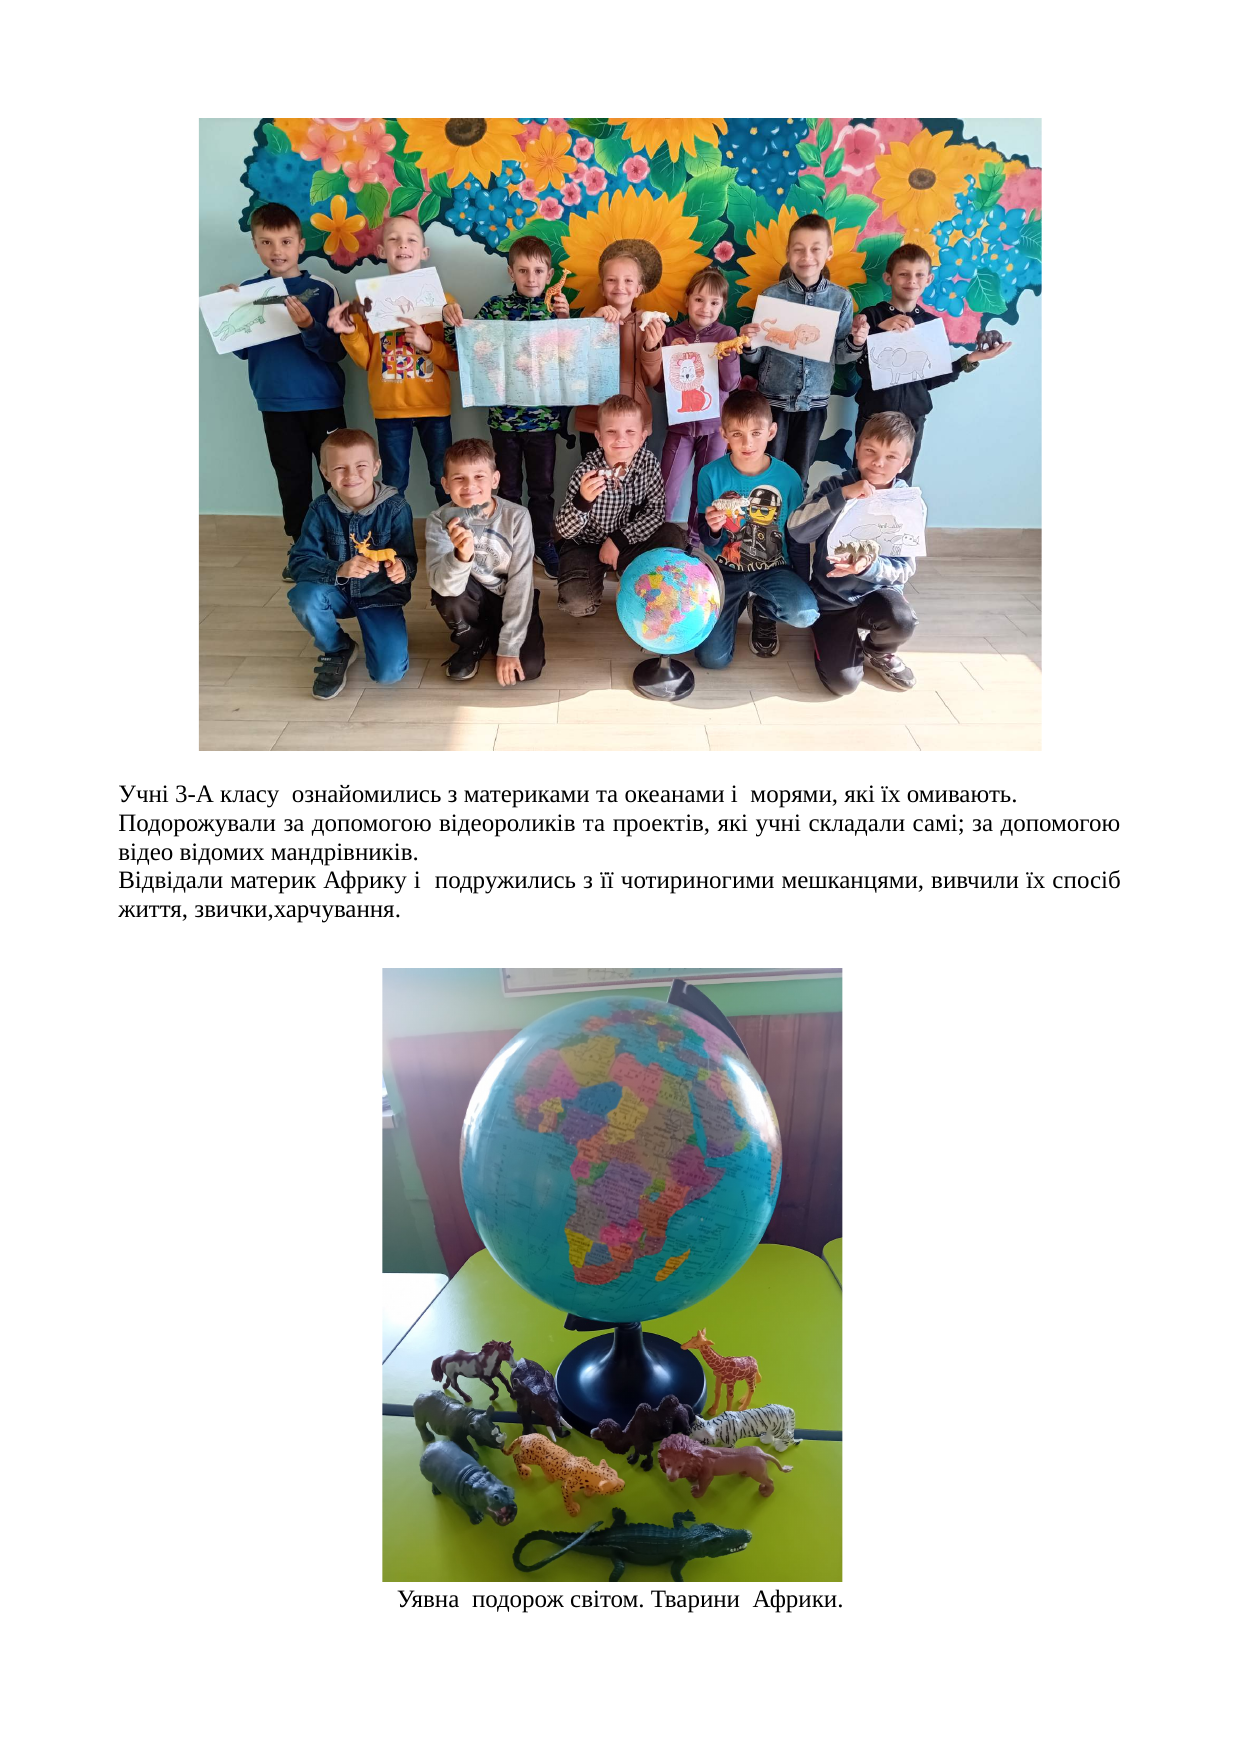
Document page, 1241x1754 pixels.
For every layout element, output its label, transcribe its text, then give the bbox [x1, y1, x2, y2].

picture [726, 151, 734, 158]
picture [198, 118, 1042, 751]
picture [783, 150, 789, 157]
text Уявна подорож світом. Тварини Африки. [118, 1584, 1122, 1613]
picture [770, 125, 790, 134]
text Відвідали материк Африку і подружились з її чотириногими мешканцями, вивчили їх спосіб життя, звички,харчування. [118, 865, 1122, 923]
picture [754, 177, 763, 189]
picture [738, 175, 749, 182]
picture [382, 968, 843, 1582]
picture [783, 118, 794, 124]
picture [749, 126, 759, 142]
text Подорожували за допомогою відеороликів та проектів, які учні складали самі; за допомогою відео відомих мандрівників. [118, 808, 1122, 865]
picture [732, 127, 747, 134]
picture [763, 146, 768, 155]
picture [777, 188, 784, 195]
text Учні 3-А класу ознайомились з материками та океанами і морями, які їх омивають. [118, 779, 1122, 808]
picture [772, 140, 779, 149]
